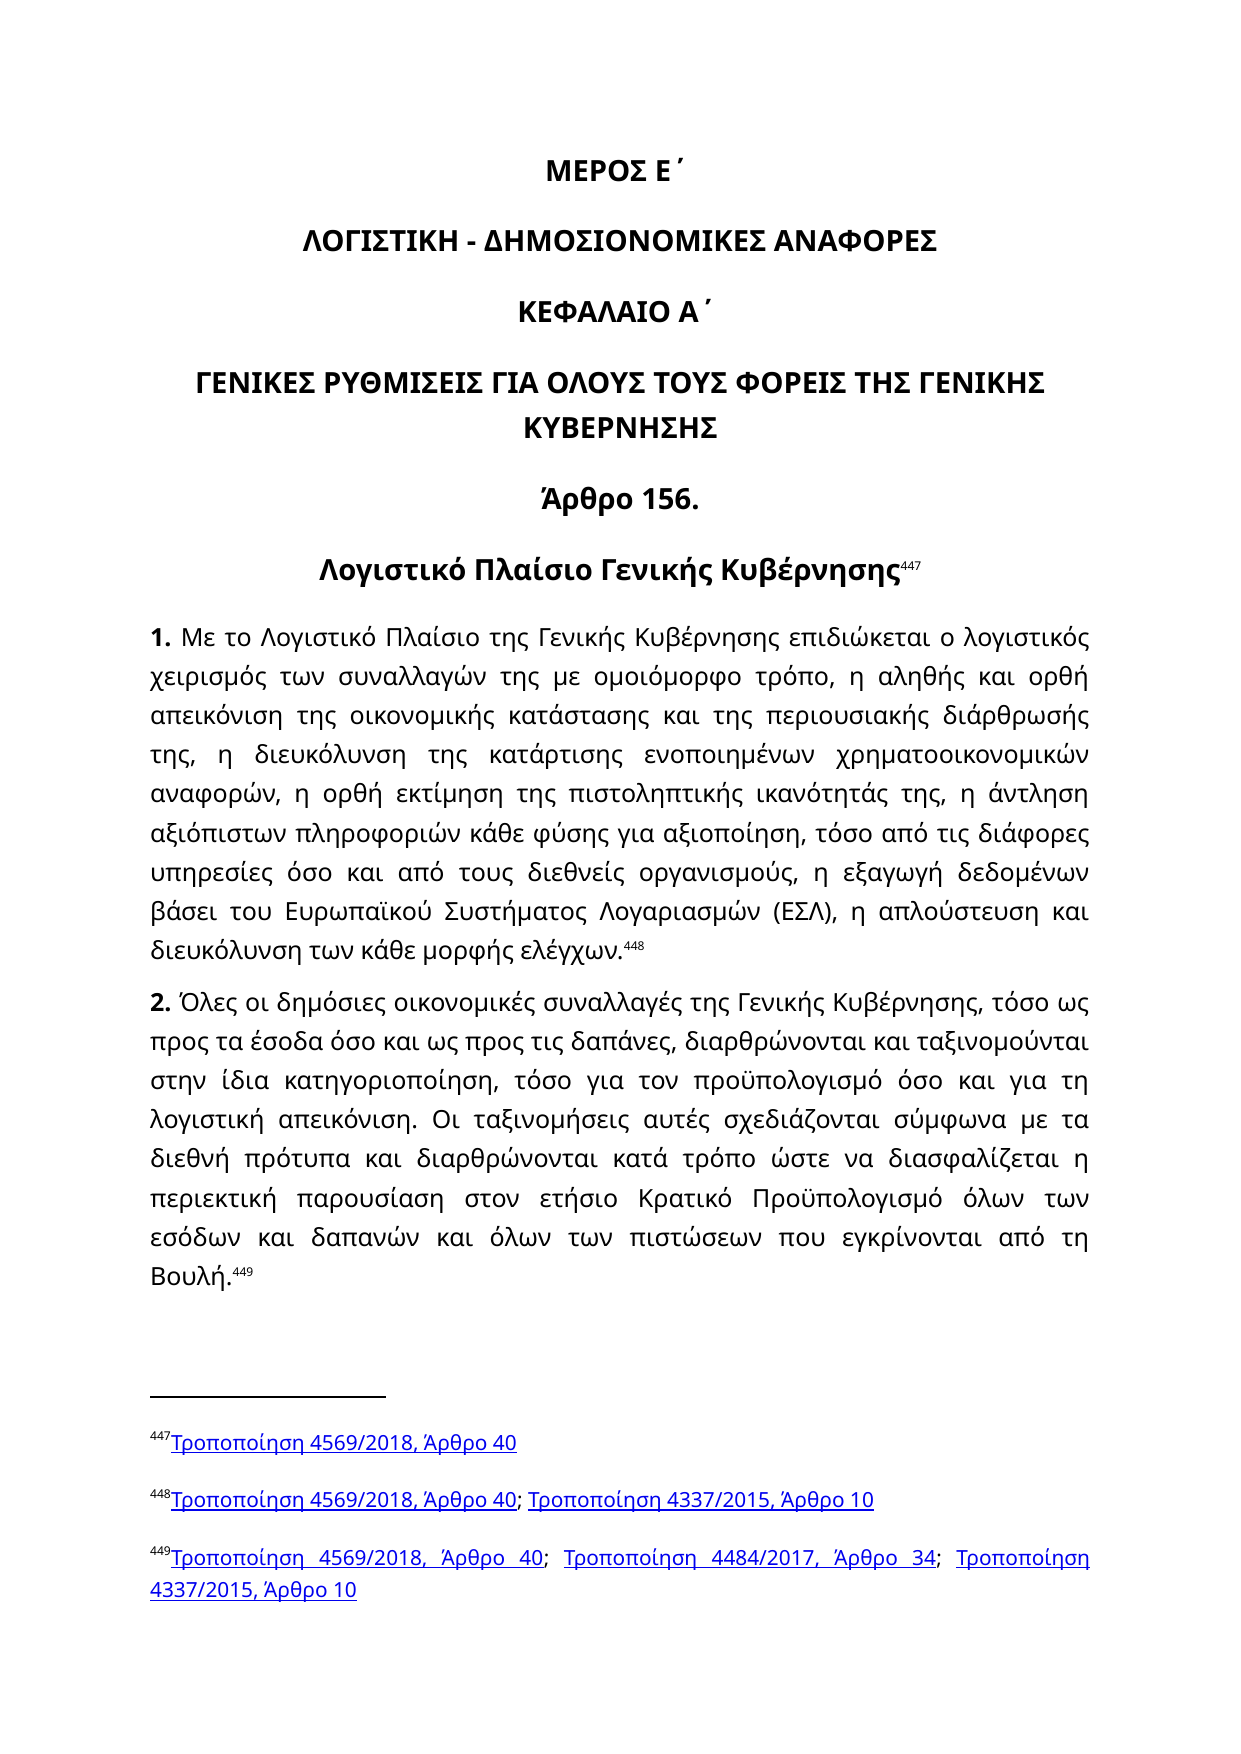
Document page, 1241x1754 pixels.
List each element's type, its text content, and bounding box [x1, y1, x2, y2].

subtitle ΓΕΝΙΚΕΣ ΡΥΘΜΙΣΕΙΣ ΓΙΑ ΟΛΟΥΣ ΤΟΥΣ ΦΟΡΕΙΣ ΤΗΣ ΓΕΝΙΚΗΣ ΚΥΒΕΡΝΗΣΗΣ [150, 362, 1090, 447]
subtitle ΛΟΓΙΣΤΙΚΗ - ΔΗΜΟΣΙΟΝΟΜΙΚΕΣ ΑΝΑΦΟΡΕΣ [150, 221, 1090, 260]
subtitle Λογιστικό Πλαίσιο Γενικής Κυβέρνησης [150, 549, 1090, 588]
text Τροποποίηση 4569/2018, Άρθρο 40; Τροποποίηση 4337/2015, Άρθρο 10 [150, 1485, 1090, 1514]
text Τροποποίηση 4569/2018, Άρθρο 40; Τροποποίηση 4484/2017, Άρθρο 34; Τροποποίηση 4337/2015, Άρθρο 10 [150, 1543, 1090, 1604]
text 2. Όλες οι δημόσιες οικονομικές συναλλαγές της Γενικής Κυβέρνησης, τόσο ως προς τα έσοδα όσο και ως προς τις δαπάνες, διαρθρώνονται και ταξινομούνται στην ίδια κατηγοριοποίηση, τόσο για τον προϋπολογισμό όσο και για τη λογιστική απεικόνιση. Οι ταξινομήσεις αυτές σχεδιάζονται σύμφωνα με τα διεθνή πρότυπα και διαρθρώνονται κατά τρόπο ώστε να διασφαλίζεται η περιεκτική παρουσίαση στον ετήσιο Κρατικό Προϋπολογισμό όλων των εσόδων και δαπανών και όλων των πιστώσεων που εγκρίνονται από τη Βουλή. [150, 984, 1090, 1293]
text 1. Με το Λογιστικό Πλαίσιο της Γενικής Κυβέρνησης επιδιώκεται ο λογιστικός χειρισμός των συναλλαγών της με ομοιόμορφο τρόπο, η αληθής και ορθή απεικόνιση της οικονομικής κατάστασης και της περιουσιακής διάρθρωσής της, η διευκόλυνση της κατάρτισης ενοποιημένων χρηματοοικονομικών αναφορών, η ορθή εκτίμηση της πιστοληπτικής ικανότητάς της, η άντληση αξιόπιστων πληροφοριών κάθε φύσης για αξιοποίηση, τόσο από τις διάφορες υπηρεσίες όσο και από τους διεθνείς οργανισμούς, η εξαγωγή δεδομένων βάσει του Ευρωπαϊκού Συστήματος Λογαριασμών (ΕΣΛ), η απλούστευση και διευκόλυνση των κάθε μορφής ελέγχων. [150, 619, 1090, 967]
subtitle Άρθρο 156. [150, 478, 1090, 518]
subtitle ΚΕΦΑΛΑΙΟ Α΄ [150, 291, 1090, 331]
subtitle ΜΕΡΟΣ Ε΄ [150, 150, 1090, 190]
text Τροποποίηση 4569/2018, Άρθρο 40 [150, 1428, 1090, 1456]
